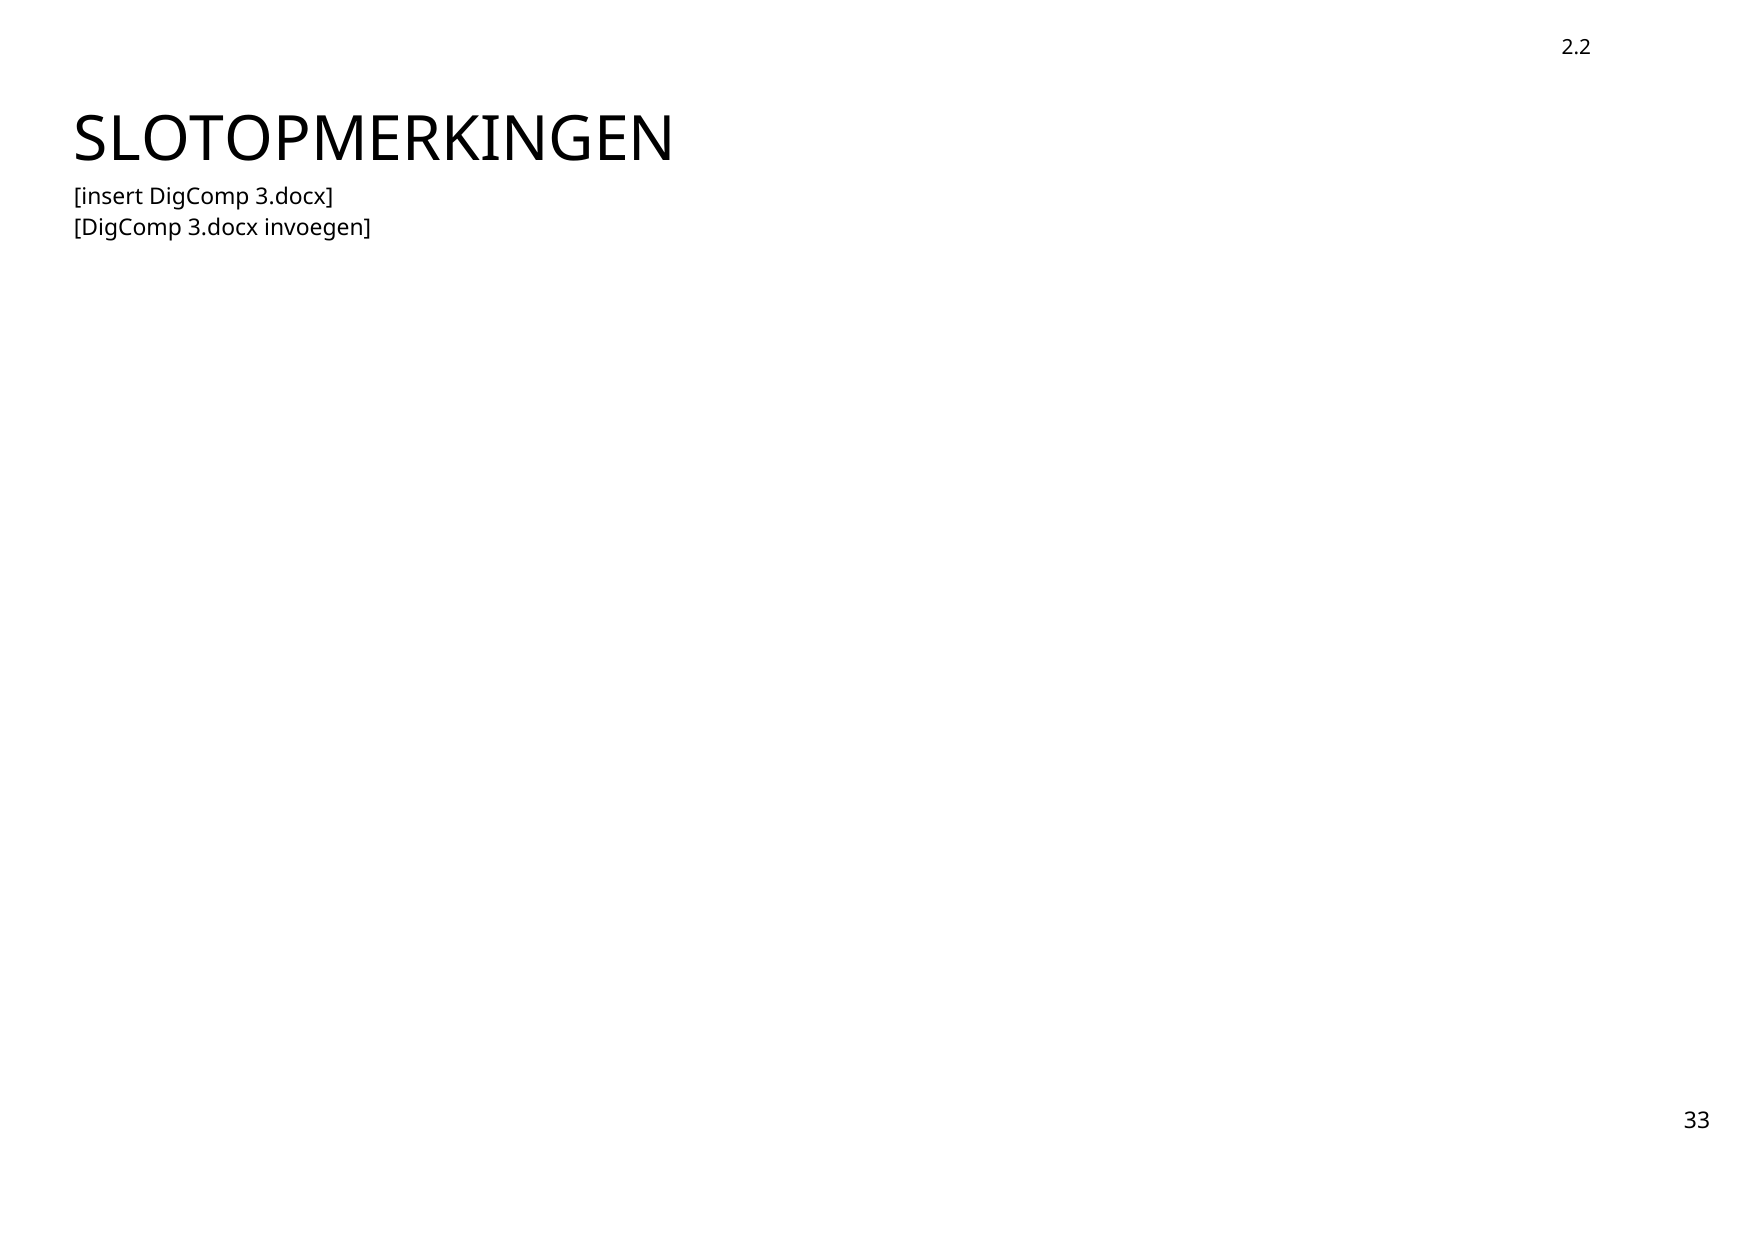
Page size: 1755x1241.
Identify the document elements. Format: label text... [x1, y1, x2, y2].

text [DigComp 3.docx invoegen] [74, 211, 1710, 242]
text [insert DigComp 3.docx] [74, 180, 1710, 211]
subtitle SLOTOPMERKINGEN [74, 94, 1710, 179]
